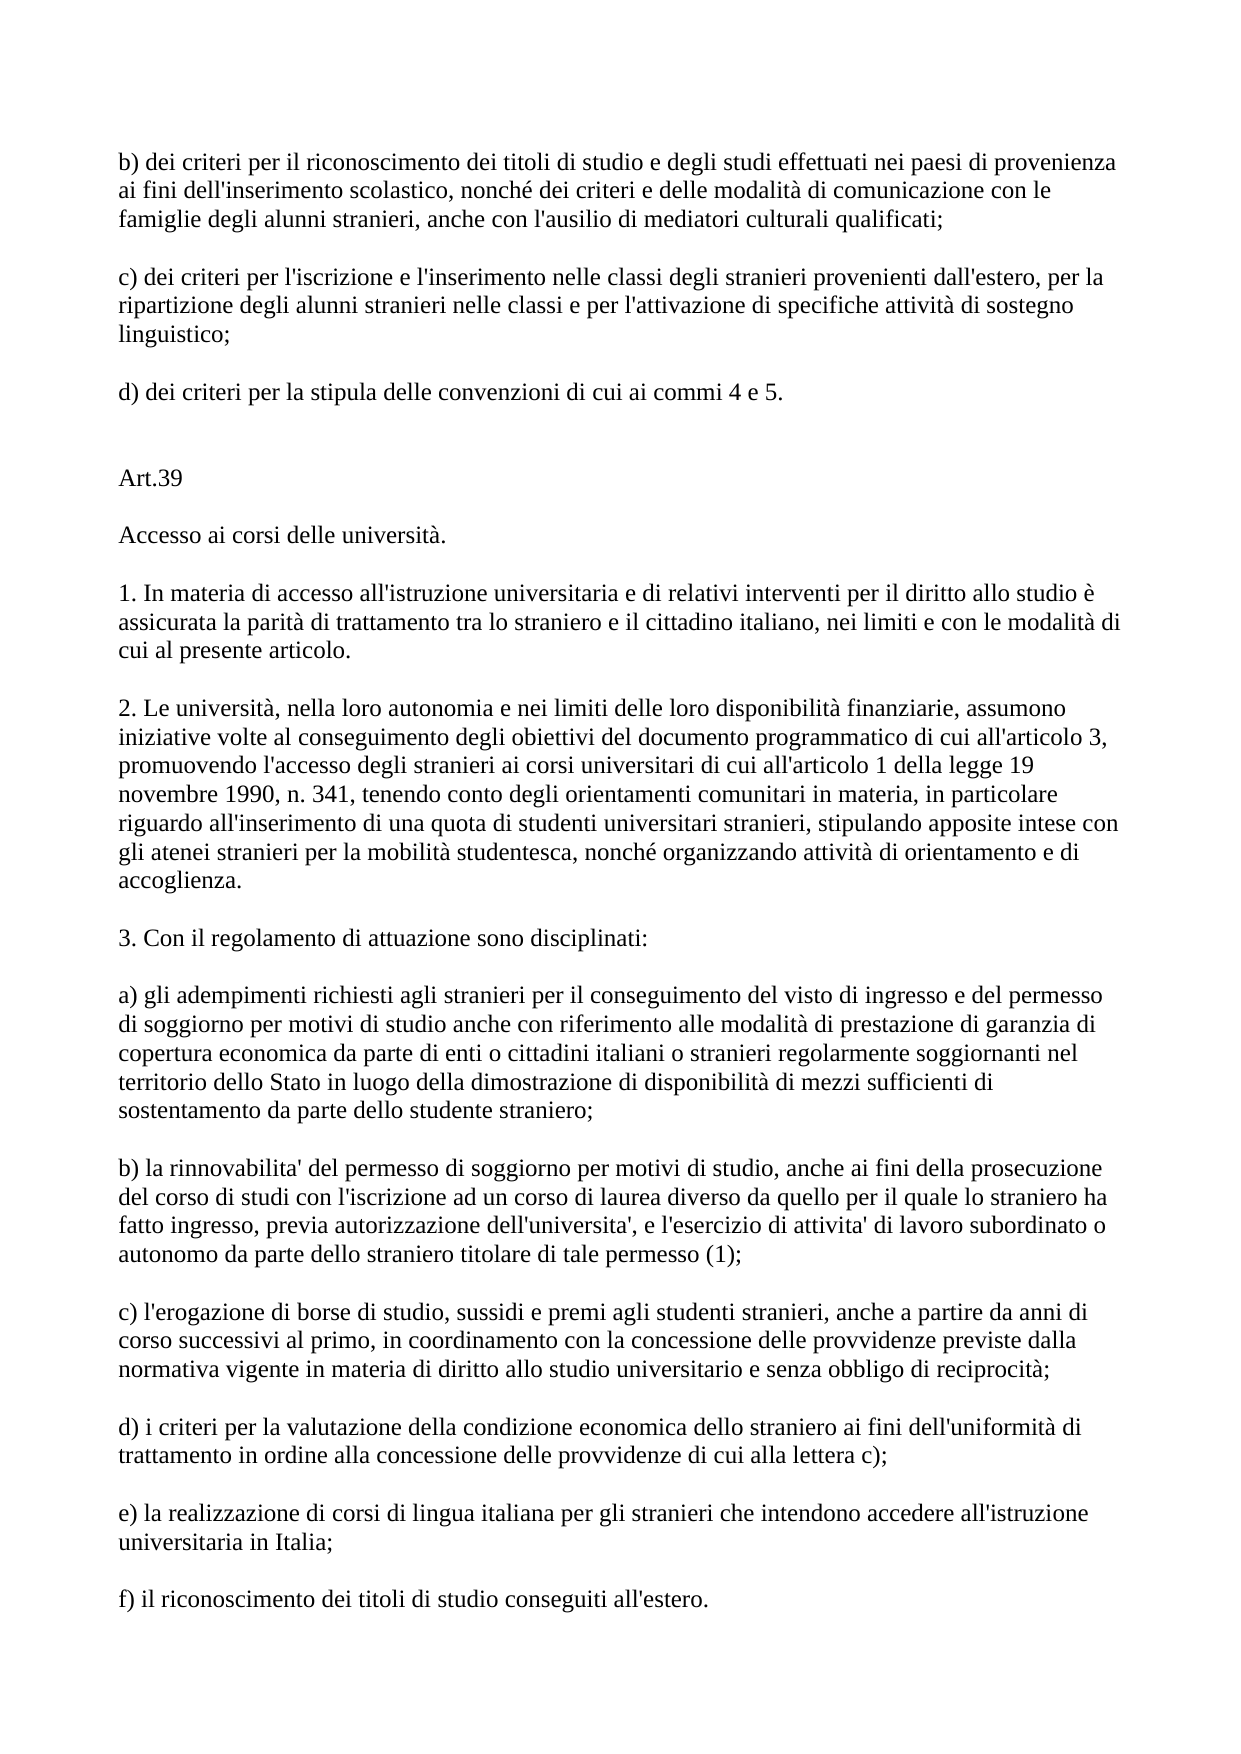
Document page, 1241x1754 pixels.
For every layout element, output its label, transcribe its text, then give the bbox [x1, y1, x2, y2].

text 1. In materia di accesso all'istruzione universitaria e di relativi interventi per il diritto allo studio è assicurata la parità di trattamento tra lo straniero e il cittadino italiano, nei limiti e con le modalità di cui al presente articolo. [118, 578, 1122, 664]
text a) gli adempimenti richiesti agli stranieri per il conseguimento del visto di ingresso e del permesso di soggiorno per motivi di studio anche con riferimento alle modalità di prestazione di garanzia di copertura economica da parte di enti o cittadini italiani o stranieri regolarmente soggiornanti nel territorio dello Stato in luogo della dimostrazione di disponibilità di mezzi sufficienti di sostentamento da parte dello studente straniero; [118, 981, 1122, 1124]
text Accesso ai corsi delle università. [118, 521, 1122, 549]
text d) i criteri per la valutazione della condizione economica dello straniero ai fini dell'uniformità di trattamento in ordine alla concessione delle provvidenze di cui alla lettera c); [118, 1412, 1122, 1469]
text 3. Con il regolamento di attuazione sono disciplinati: [118, 923, 1122, 952]
text d) dei criteri per la stipula delle convenzioni di cui ai commi 4 e 5. [118, 377, 1122, 406]
text e) la realizzazione di corsi di lingua italiana per gli stranieri che intendono accedere all'istruzione universitaria in Italia; [118, 1498, 1122, 1556]
text c) l'erogazione di borse di studio, sussidi e premi agli studenti stranieri, anche a partire da anni di corso successivi al primo, in coordinamento con la concessione delle provvidenze previste dalla normativa vigente in materia di diritto allo studio universitario e senza obbligo di reciprocità; [118, 1297, 1122, 1383]
text b) la rinnovabilita' del permesso di soggiorno per motivi di studio, anche ai fini della prosecuzione del corso di studi con l'iscrizione ad un corso di laurea diverso da quello per il quale lo straniero ha fatto ingresso, previa autorizzazione dell'universita', e l'esercizio di attivita' di lavoro subordinato o autonomo da parte dello straniero titolare di tale permesso (1); [118, 1153, 1122, 1268]
text c) dei criteri per l'iscrizione e l'inserimento nelle classi degli stranieri provenienti dall'estero, per la ripartizione degli alunni stranieri nelle classi e per l'attivazione di specifiche attività di sostegno linguistico; [118, 262, 1122, 348]
text Art.39 [118, 463, 1122, 492]
text 2. Le università, nella loro autonomia e nei limiti delle loro disponibilità finanziarie, assumono iniziative volte al conseguimento degli obiettivi del documento programmatico di cui all'articolo 3, promuovendo l'accesso degli stranieri ai corsi universitari di cui all'articolo 1 della legge 19 novembre 1990, n. 341, tenendo conto degli orientamenti comunitari in materia, in particolare riguardo all'inserimento di una quota di studenti universitari stranieri, stipulando apposite intese con gli atenei stranieri per la mobilità studentesca, nonché organizzando attività di orientamento e di accoglienza. [118, 693, 1122, 894]
text b) dei criteri per il riconoscimento dei titoli di studio e degli studi effettuati nei paesi di provenienza ai fini dell'inserimento scolastico, nonché dei criteri e delle modalità di comunicazione con le famiglie degli alunni stranieri, anche con l'ausilio di mediatori culturali qualificati; [118, 147, 1122, 233]
text f) il riconoscimento dei titoli di studio conseguiti all'estero. [118, 1584, 1122, 1613]
